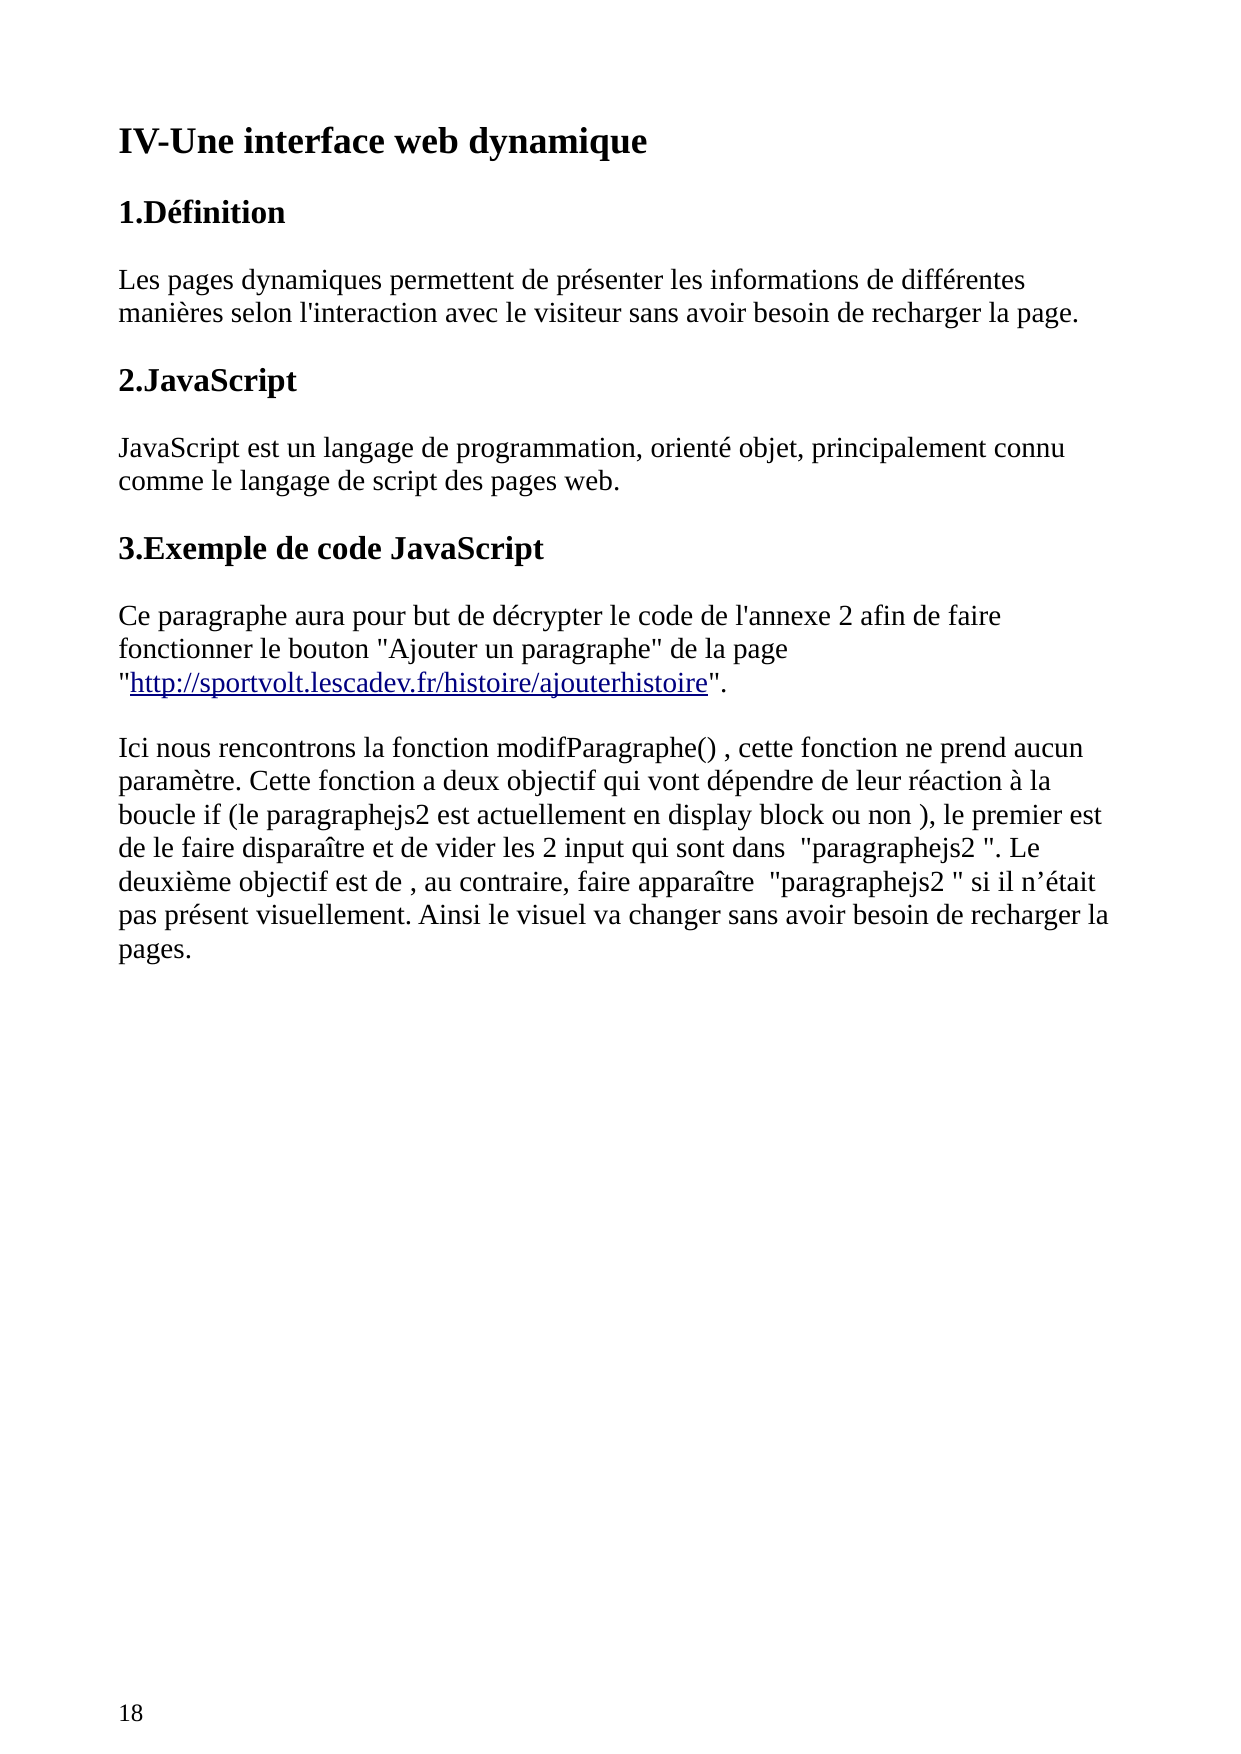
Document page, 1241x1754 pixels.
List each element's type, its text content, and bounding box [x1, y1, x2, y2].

text Les pages dynamiques permettent de présenter les informations de différentes manières selon l'interaction avec le visiteur sans avoir besoin de recharger la page. [118, 262, 1122, 329]
text 2.JavaScript [118, 360, 1122, 399]
text Ici nous rencontrons la fonction modifParagraphe() , cette fonction ne prend aucun paramètre. Cette fonction a deux objectif qui vont dépendre de leur réaction à la boucle if (le paragraphejs2 est actuellement en display block ou non ), le premier est de le faire disparaître et de vider les 2 input qui sont dans "paragraphejs2 ". Le deuxième objectif est de , au contraire, faire apparaître "paragraphejs2 " si il n’était pas présent visuellement. Ainsi le visuel va changer sans avoir besoin de recharger la pages. [118, 730, 1122, 964]
text 1.Définition [118, 192, 1122, 231]
text IV-Une interface web dynamique [118, 118, 1122, 161]
text JavaScript est un langage de programmation, orienté objet, principalement connu comme le langage de script des pages web. [118, 430, 1122, 497]
text 3.Exemple de code JavaScript [118, 528, 1122, 567]
text Ce paragraphe aura pour but de décrypter le code de l'annexe 2 afin de faire fonctionner le bouton "Ajouter un paragraphe" de la page "http://sportvolt.lescadev.fr/histoire/ajouterhistoire". [118, 598, 1122, 698]
